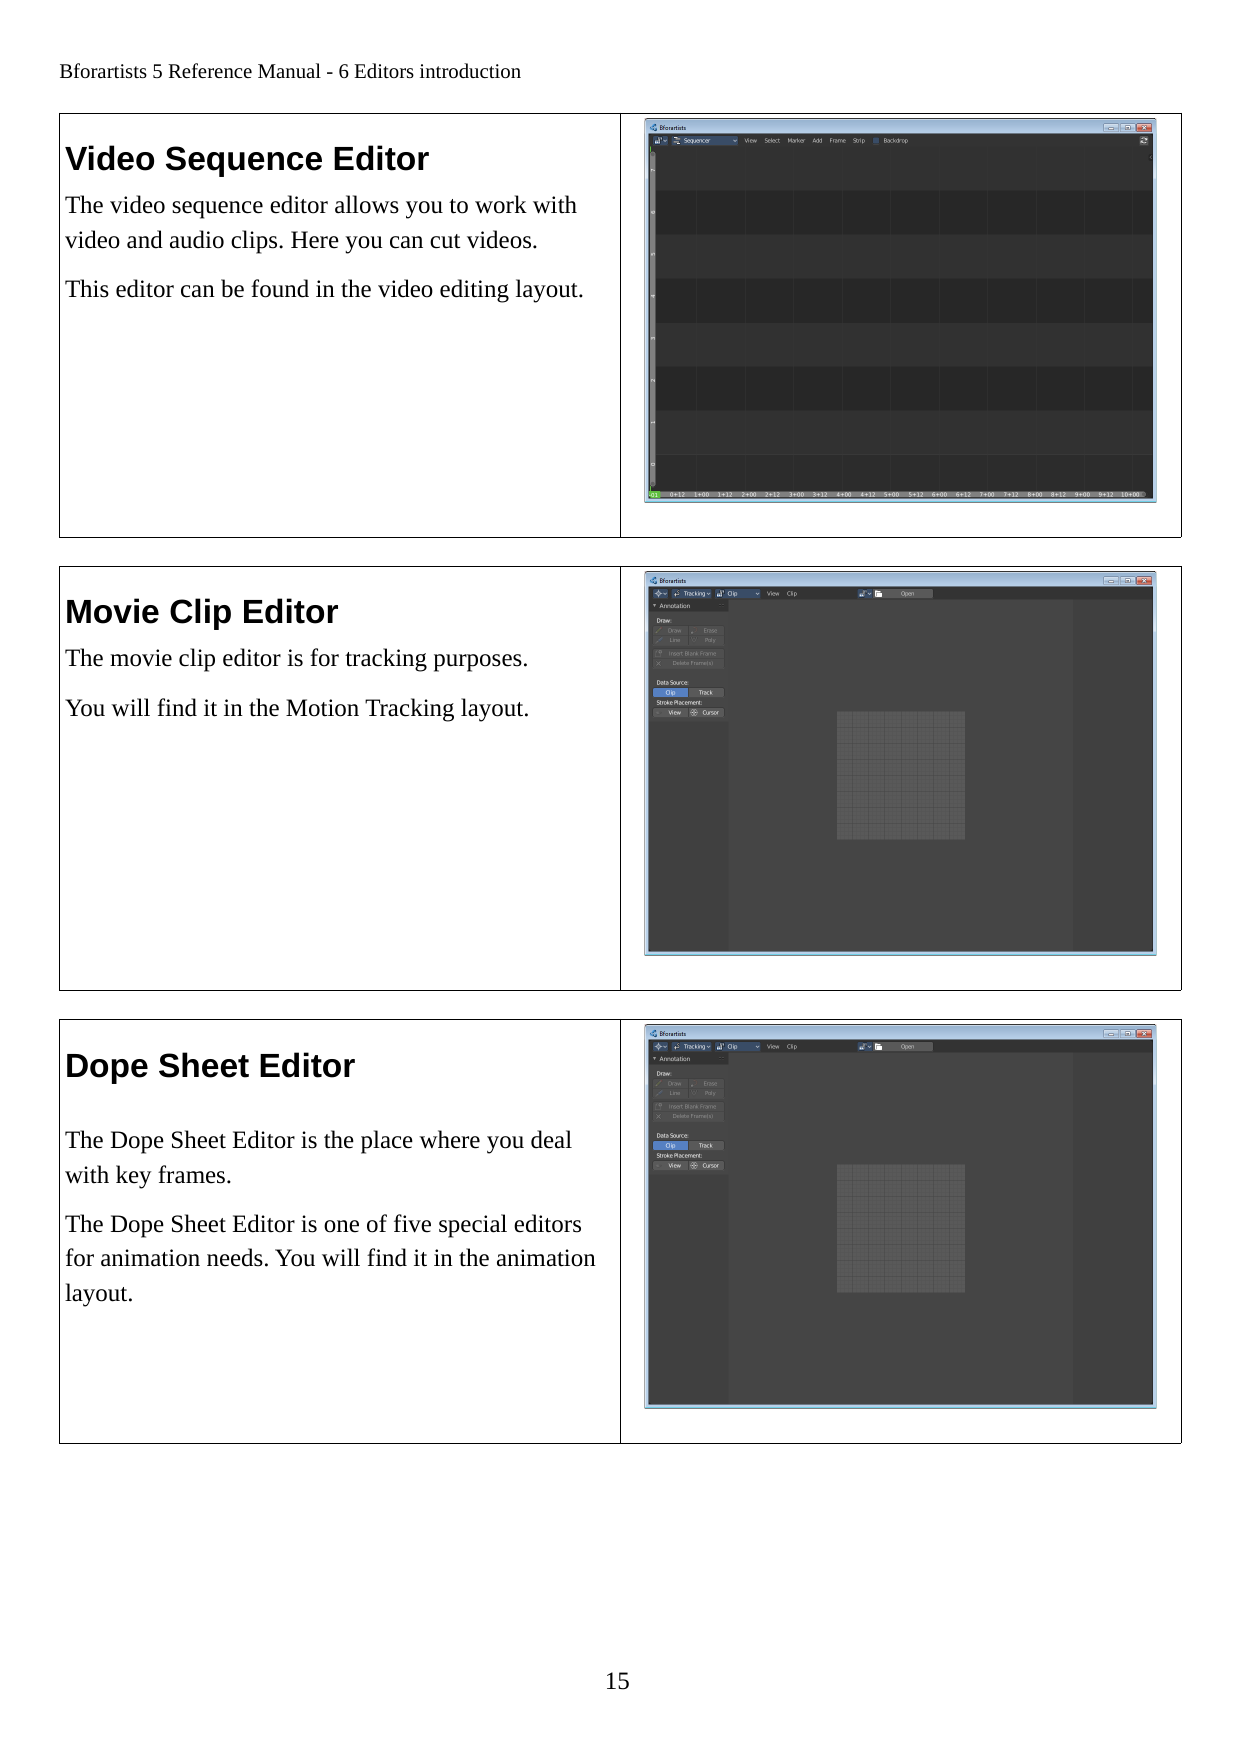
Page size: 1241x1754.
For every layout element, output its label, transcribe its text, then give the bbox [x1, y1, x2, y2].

table_header Video Sequence Editor The video sequence editor allows you to work with video and audio clips. Here you can cut videos. This editor can be found in the video editing layout. [60, 114, 620, 537]
table_header Movie Clip Editor The movie clip editor is for tracking purposes. You will find it in the Motion Tracking layout. [60, 567, 620, 990]
picture [644, 1024, 1157, 1409]
table_header [621, 567, 1181, 990]
table_header Dope Sheet Editor The Dope Sheet Editor is the place where you deal with key frames. The Dope Sheet Editor is one of five special editors for animation needs. You will find it in the animation layout. [60, 1020, 620, 1443]
table_header [621, 114, 1181, 537]
picture [644, 571, 1157, 956]
picture [644, 118, 1157, 503]
table_header [621, 1020, 1181, 1443]
